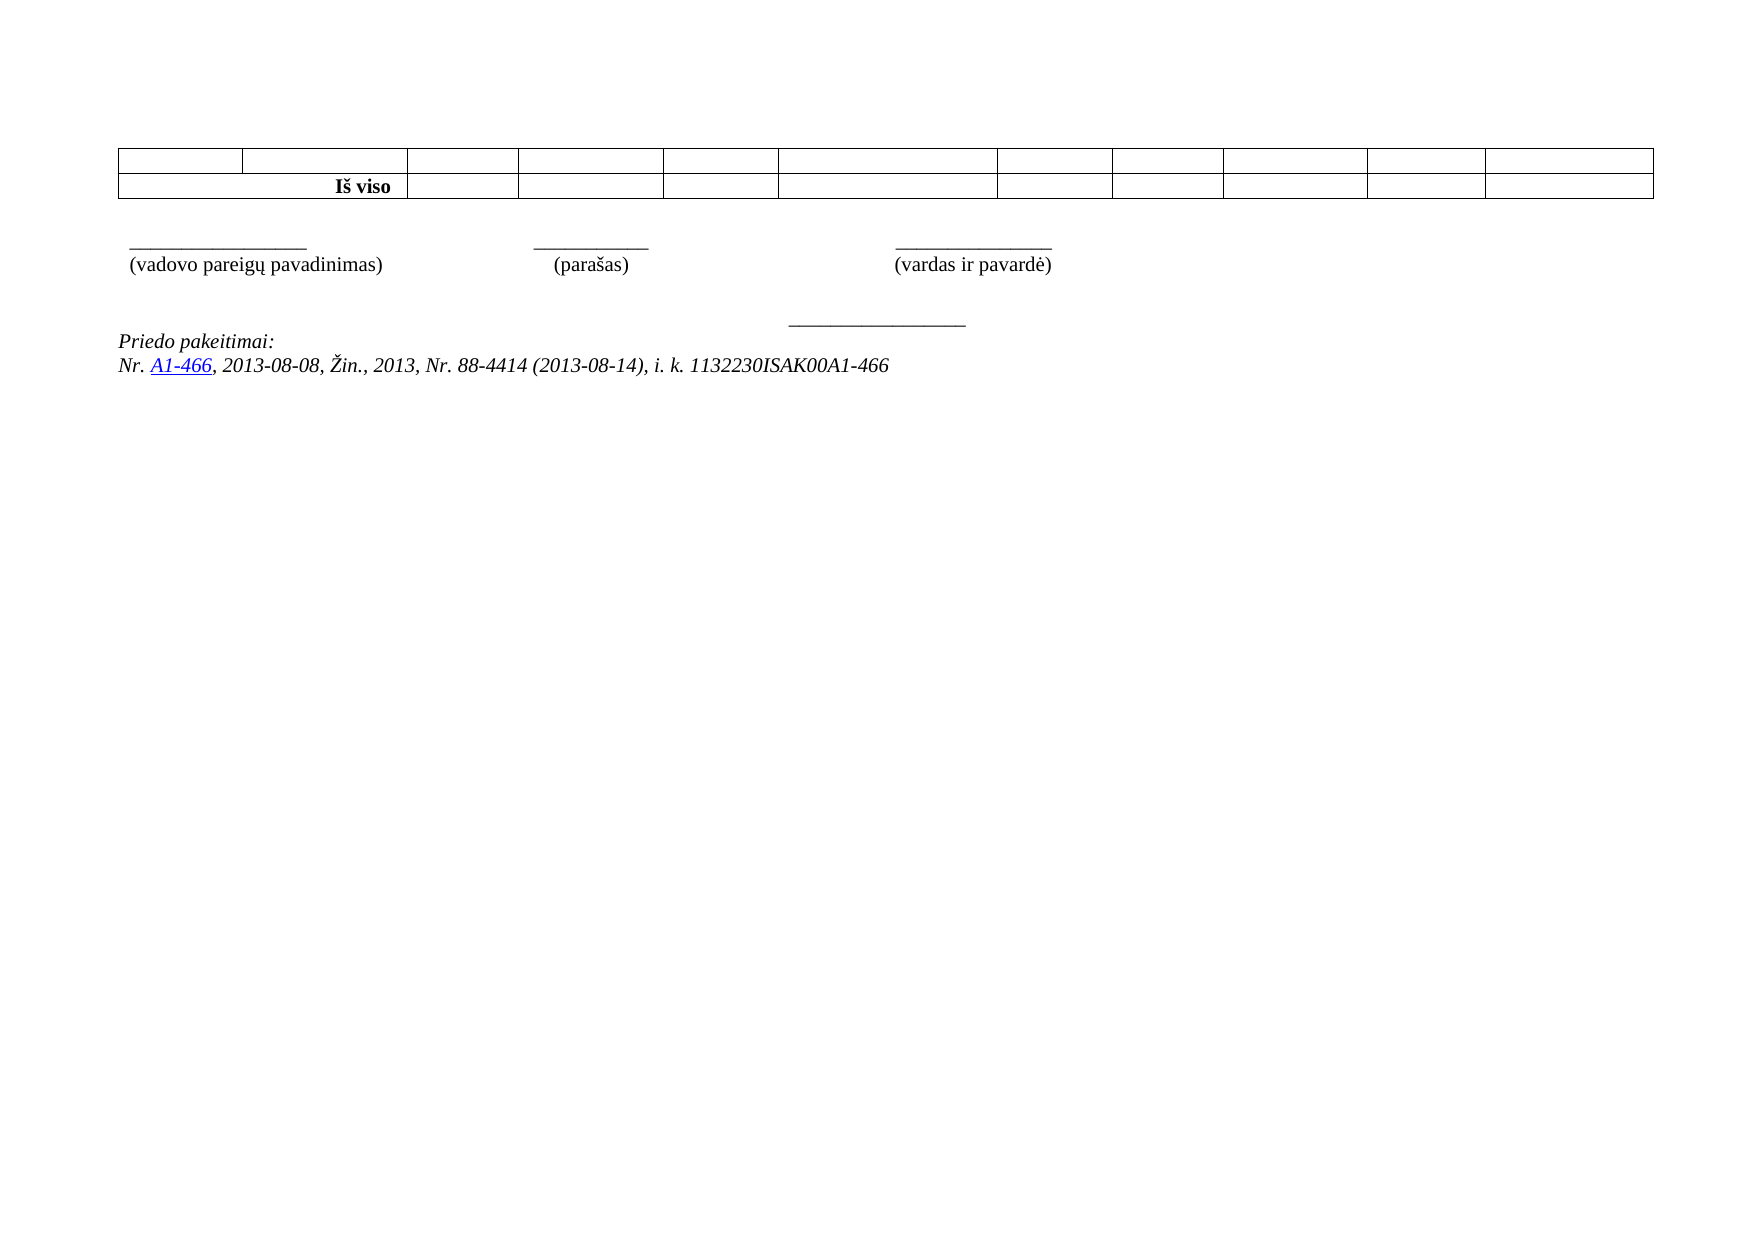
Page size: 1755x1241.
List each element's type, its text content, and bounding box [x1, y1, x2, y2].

table_cell [1486, 149, 1653, 173]
table_cell [998, 174, 1112, 198]
table_header _________________ (vadovo pareigų pavadinimas) [118, 228, 434, 276]
table_cell [664, 149, 778, 173]
table_cell [779, 149, 997, 173]
table_cell [1224, 174, 1367, 198]
table_cell [408, 149, 518, 173]
table_header ___________ (parašas) [434, 228, 748, 276]
table_cell [519, 149, 663, 173]
table_cell [998, 149, 1112, 173]
table_cell [243, 149, 407, 173]
text _________________ [118, 304, 1636, 329]
text Priedo pakeitimai: [118, 329, 1636, 353]
table_cell [519, 174, 663, 198]
table_cell [1368, 174, 1485, 198]
table_cell Iš viso [119, 174, 407, 198]
table_header _______________ (vardas ir pavardė) [748, 228, 1063, 276]
table_cell [779, 174, 997, 198]
table_cell [1113, 149, 1223, 173]
text Nr. A1-466, 2013-08-08, Žin., 2013, Nr. 88-4414 (2013-08-14), i. k. 1132230ISAK00A1-466 [118, 353, 1636, 377]
table_cell [1113, 174, 1223, 198]
table_cell [408, 174, 518, 198]
table_cell [119, 149, 242, 173]
table_cell [664, 174, 778, 198]
table_cell [1486, 174, 1653, 198]
table_cell [1224, 149, 1367, 173]
table_cell [1368, 149, 1485, 173]
